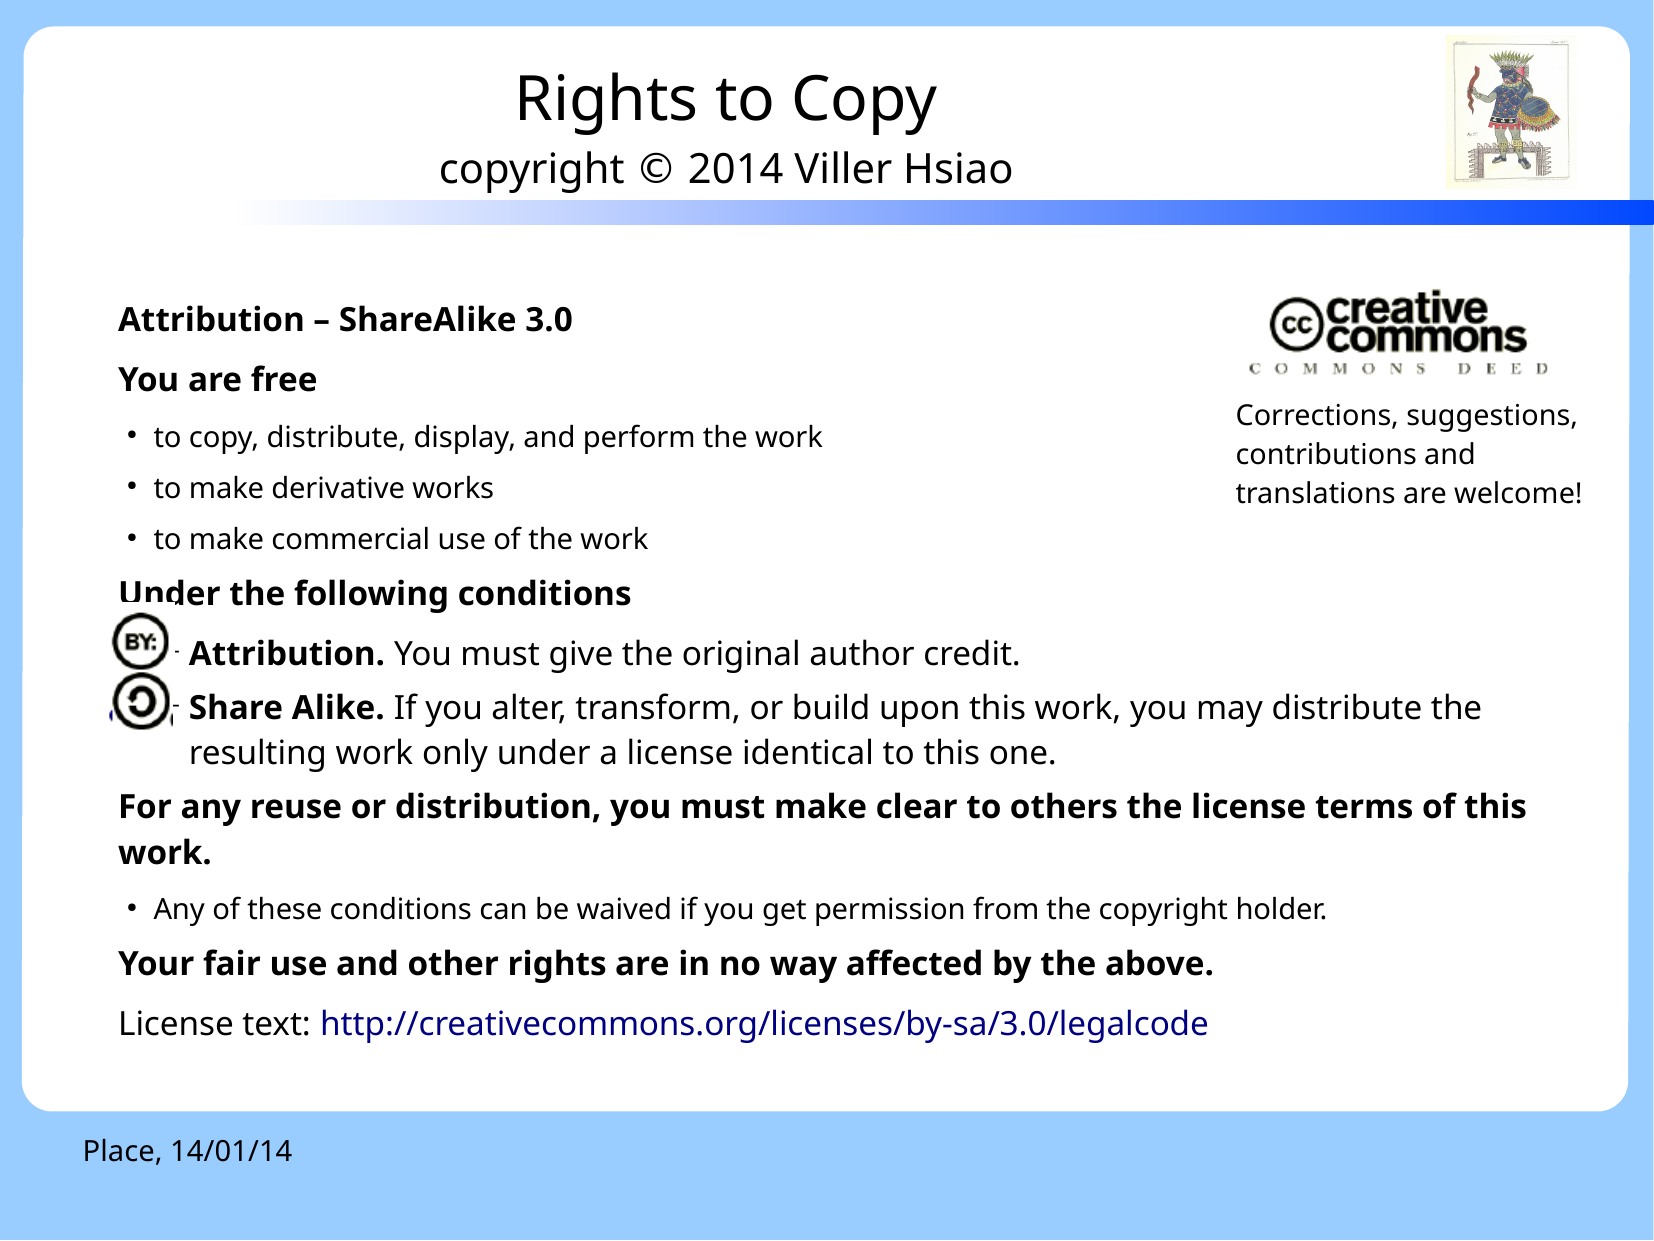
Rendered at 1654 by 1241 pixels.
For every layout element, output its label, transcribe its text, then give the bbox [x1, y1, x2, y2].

list Attribution – ShareAlike 3.0 You are free to copy, distribute, display, and perform the work to make derivative works to make commercial use of the work Under the following conditions Attribution. You must give the original author credit. Share Alike. If you alter, transform, or build upon this work, you may distribute the resulting work only under a license identical to this one. For any reuse or distribution, you must make clear to others the license terms of this work. Any of these conditions can be waived if you get permission from the copyright holder. Your fair use and other rights are in no way affected by the above. License text: http://creativecommons.org/licenses/by-sa/3.0/legalcode [82, 236, 1571, 1055]
picture [1228, 258, 1577, 384]
picture [1446, 35, 1577, 189]
text_box Corrections, suggestions, contributions and translations are welcome! [1181, 394, 1595, 514]
title Rights to Copy copyright © 2014 Viller Hsiao [82, 49, 1371, 201]
picture [106, 602, 175, 733]
